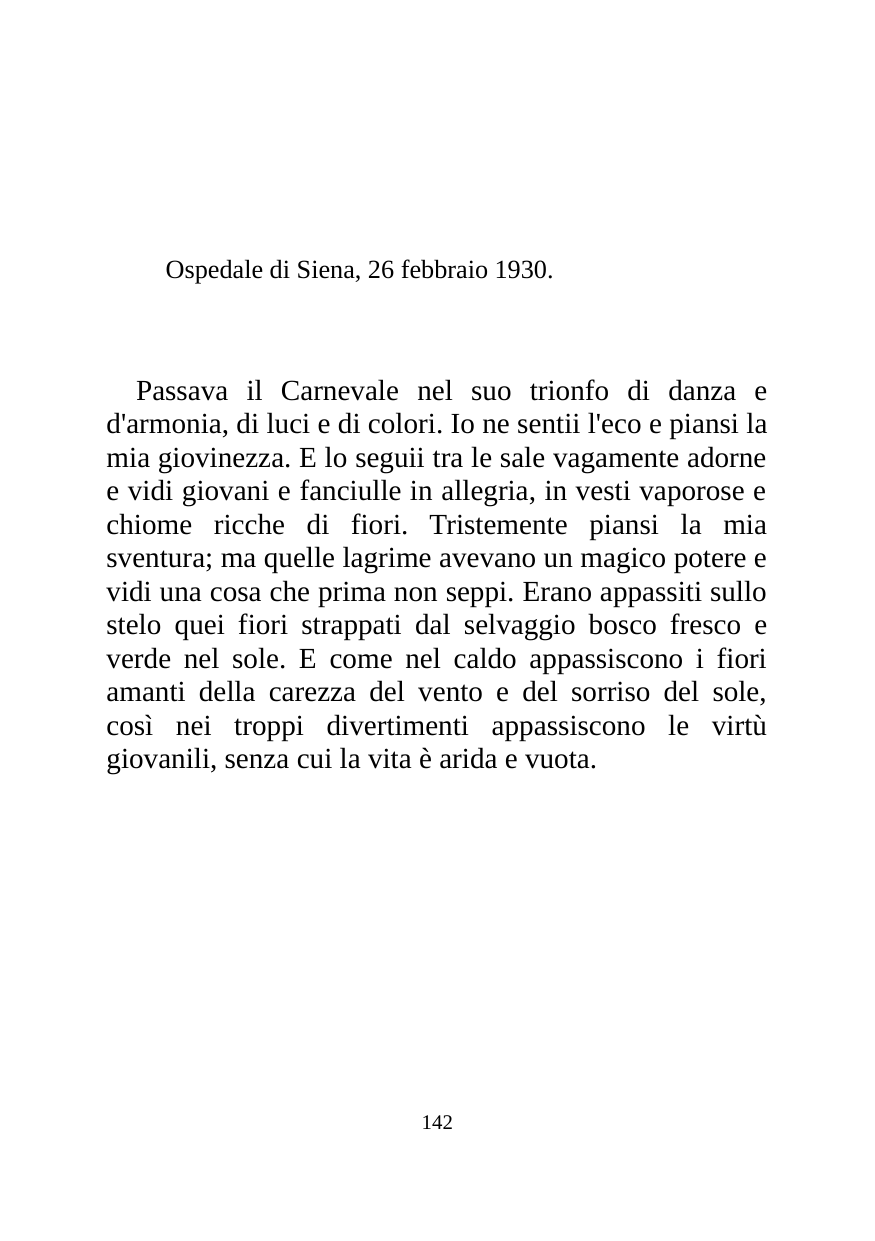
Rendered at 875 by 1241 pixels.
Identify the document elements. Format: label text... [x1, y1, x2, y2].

subtitle Ospedale di Siena, 26 febbraio 1930. [165, 254, 768, 284]
text Passava il Carnevale nel suo trionfo di danza e d'armonia, di luci e di colori. Io ne sentii l'eco e piansi la mia giovinezza. E lo seguii tra le sale vagamente adorne e vidi giovani e fanciulle in allegria, in vesti vaporose e chiome ricche di fiori. Tristemente piansi la mia sventura; ma quelle lagrime avevano un magico potere e vidi una cosa che prima non seppi. Erano appassiti sullo stelo quei fiori strappati dal selvaggio bosco fresco e verde nel sole. E come nel caldo appassiscono i fiori amanti della carezza del vento e del sorriso del sole, così nei troppi divertimenti appassiscono le virtù giovanili, senza cui la vita è arida e vuota. [106, 373, 768, 775]
